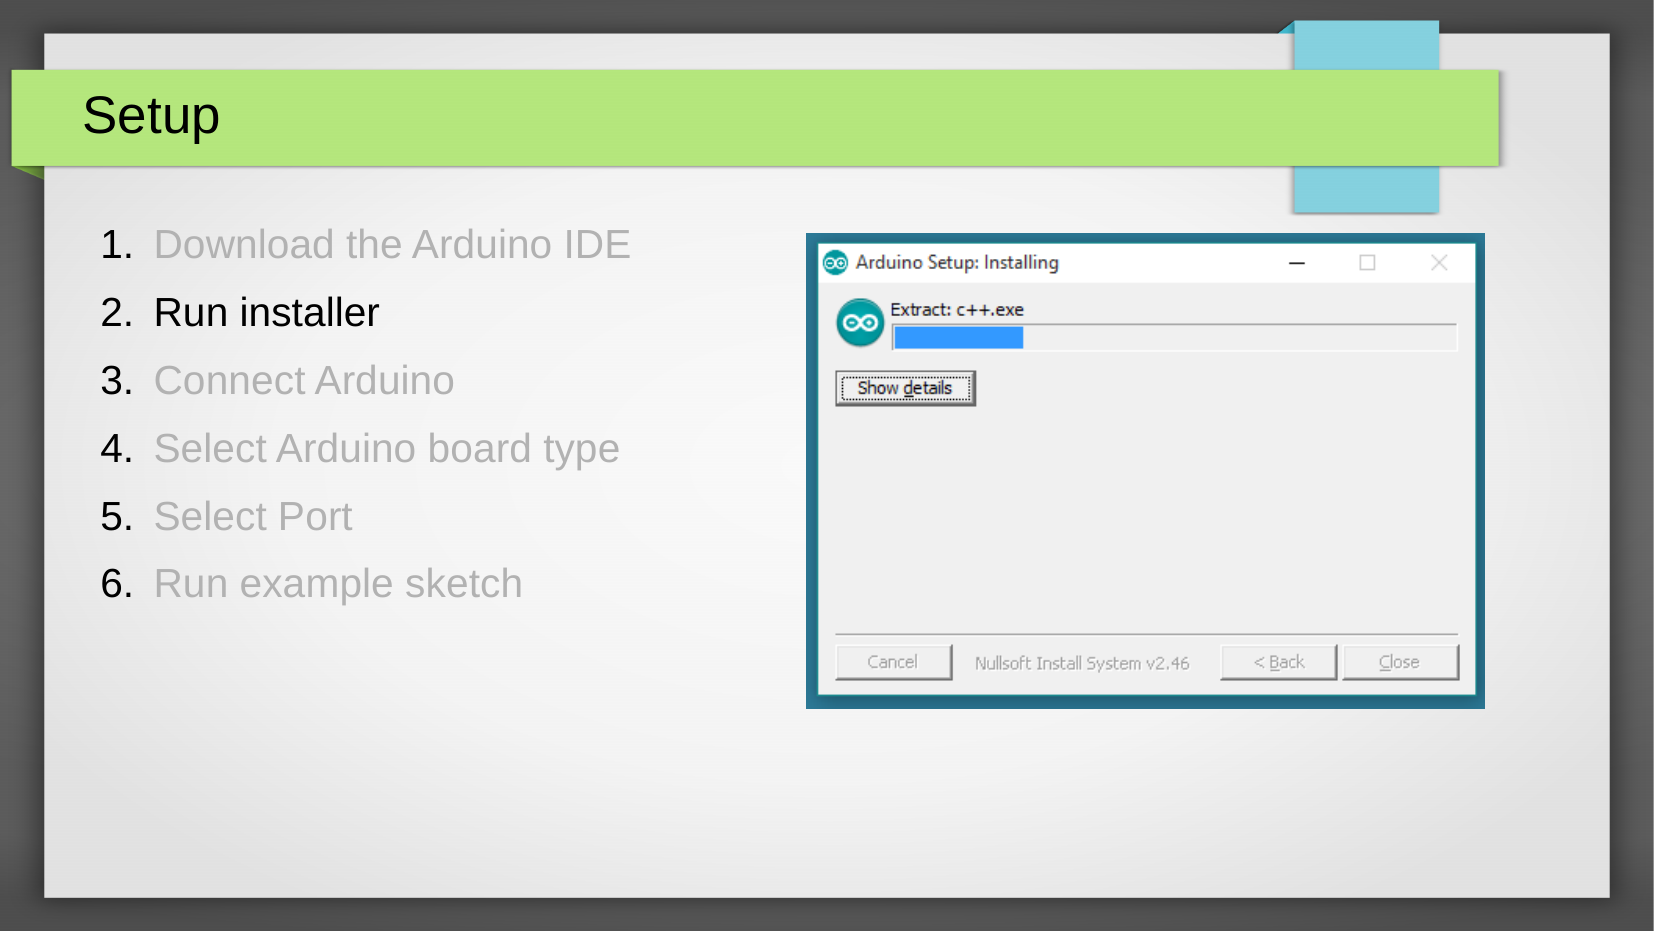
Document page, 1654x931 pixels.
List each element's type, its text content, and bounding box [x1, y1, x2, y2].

list Download the Arduino IDE Run installer Connect Arduino Select Arduino board type Select Port Run example sketch [82, 221, 809, 761]
picture [0, 0, 1654, 931]
title Setup [82, 70, 1264, 160]
